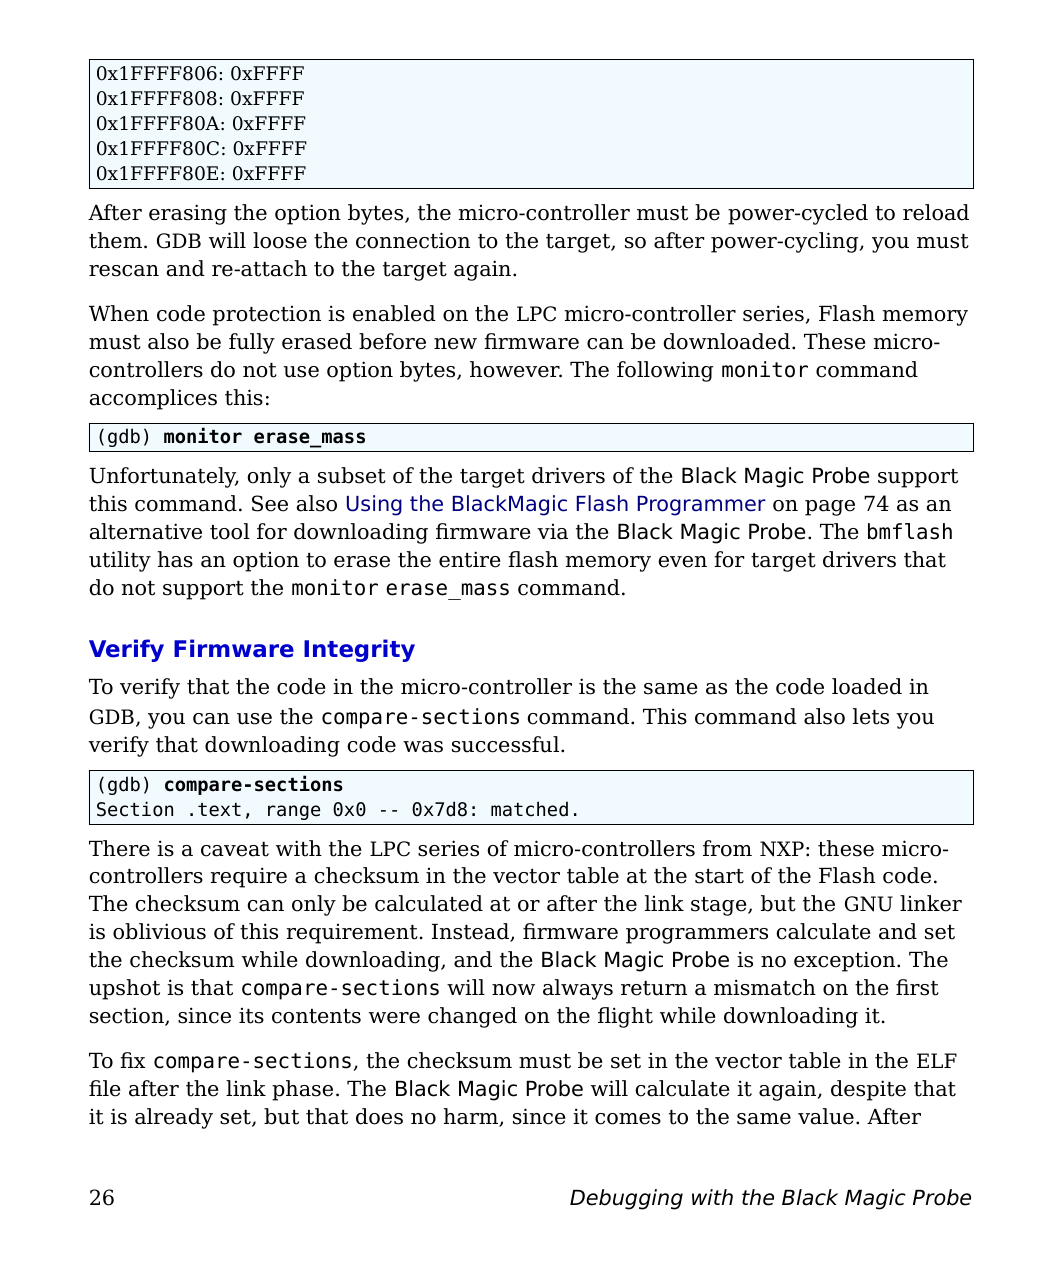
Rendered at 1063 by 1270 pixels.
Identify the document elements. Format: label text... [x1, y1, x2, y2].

text 0x1FFFF806: 0xFFFF [90, 60, 973, 84]
text Unfortunately, only a subset of the target drivers of the Black Magic Probe support this command. See also Using the BlackMagic Flash Programmer on page 73 as an alternative tool for downloading firmware via the Black Magic Probe. The bmflash utility has an option to erase the entire flash memory even for target drivers that do not support the monitor erase_mass command. [88, 464, 974, 600]
text 0x1FFFF80E: 0xFFFF [90, 159, 973, 188]
text To verify that the code in the micro-controller is the same as the code loaded in GDB, you can use the compare-sections command. This command also lets you verify that downloading code was successful. [88, 675, 974, 757]
text Section .text, range 0x0 -- 0x7d8: matched. [90, 795, 973, 824]
text 0x1FFFF80A: 0xFFFF [90, 109, 973, 134]
text 0x1FFFF808: 0xFFFF [90, 84, 973, 109]
text After erasing the option bytes, the micro-controller must be power-cycled to reload them. GDB will loose the connection to the target, so after power-cycling, you must rescan and re-attach to the target again. [88, 201, 974, 281]
text When code protection is enabled on the LPC micro-controller series, Flash memory must also be fully erased before new firmware can be downloaded. These micro-controllers do not use option bytes, however. The following monitor command accomplices this: [88, 302, 974, 410]
text (gdb) compare-sections [90, 771, 973, 795]
text (gdb) monitor erase_mass [90, 424, 973, 451]
text 0x1FFFF80C: 0xFFFF [90, 134, 973, 159]
text To fix compare-sections, the checksum must be set in the vector table in the ELF file after the link phase. The Black Magic Probe will calculate it again, despite that it is already set, but that does no harm, since it comes to the same value. After [88, 1049, 974, 1129]
subtitle Verify Firmware Integrity [88, 636, 974, 663]
text There is a caveat with the LPC series of micro-controllers from NXP: these micro-controllers require a checksum in the vector table at the start of the Flash code. The checksum can only be calculated at or after the link stage, but the GNU linker is oblivious of this requirement. Instead, firmware programmers calculate and set the checksum while downloading, and the Black Magic Probe is no exception. The upshot is that compare-sections will now always return a mismatch on the first section, since its contents were changed on the flight while downloading it. [88, 837, 974, 1028]
